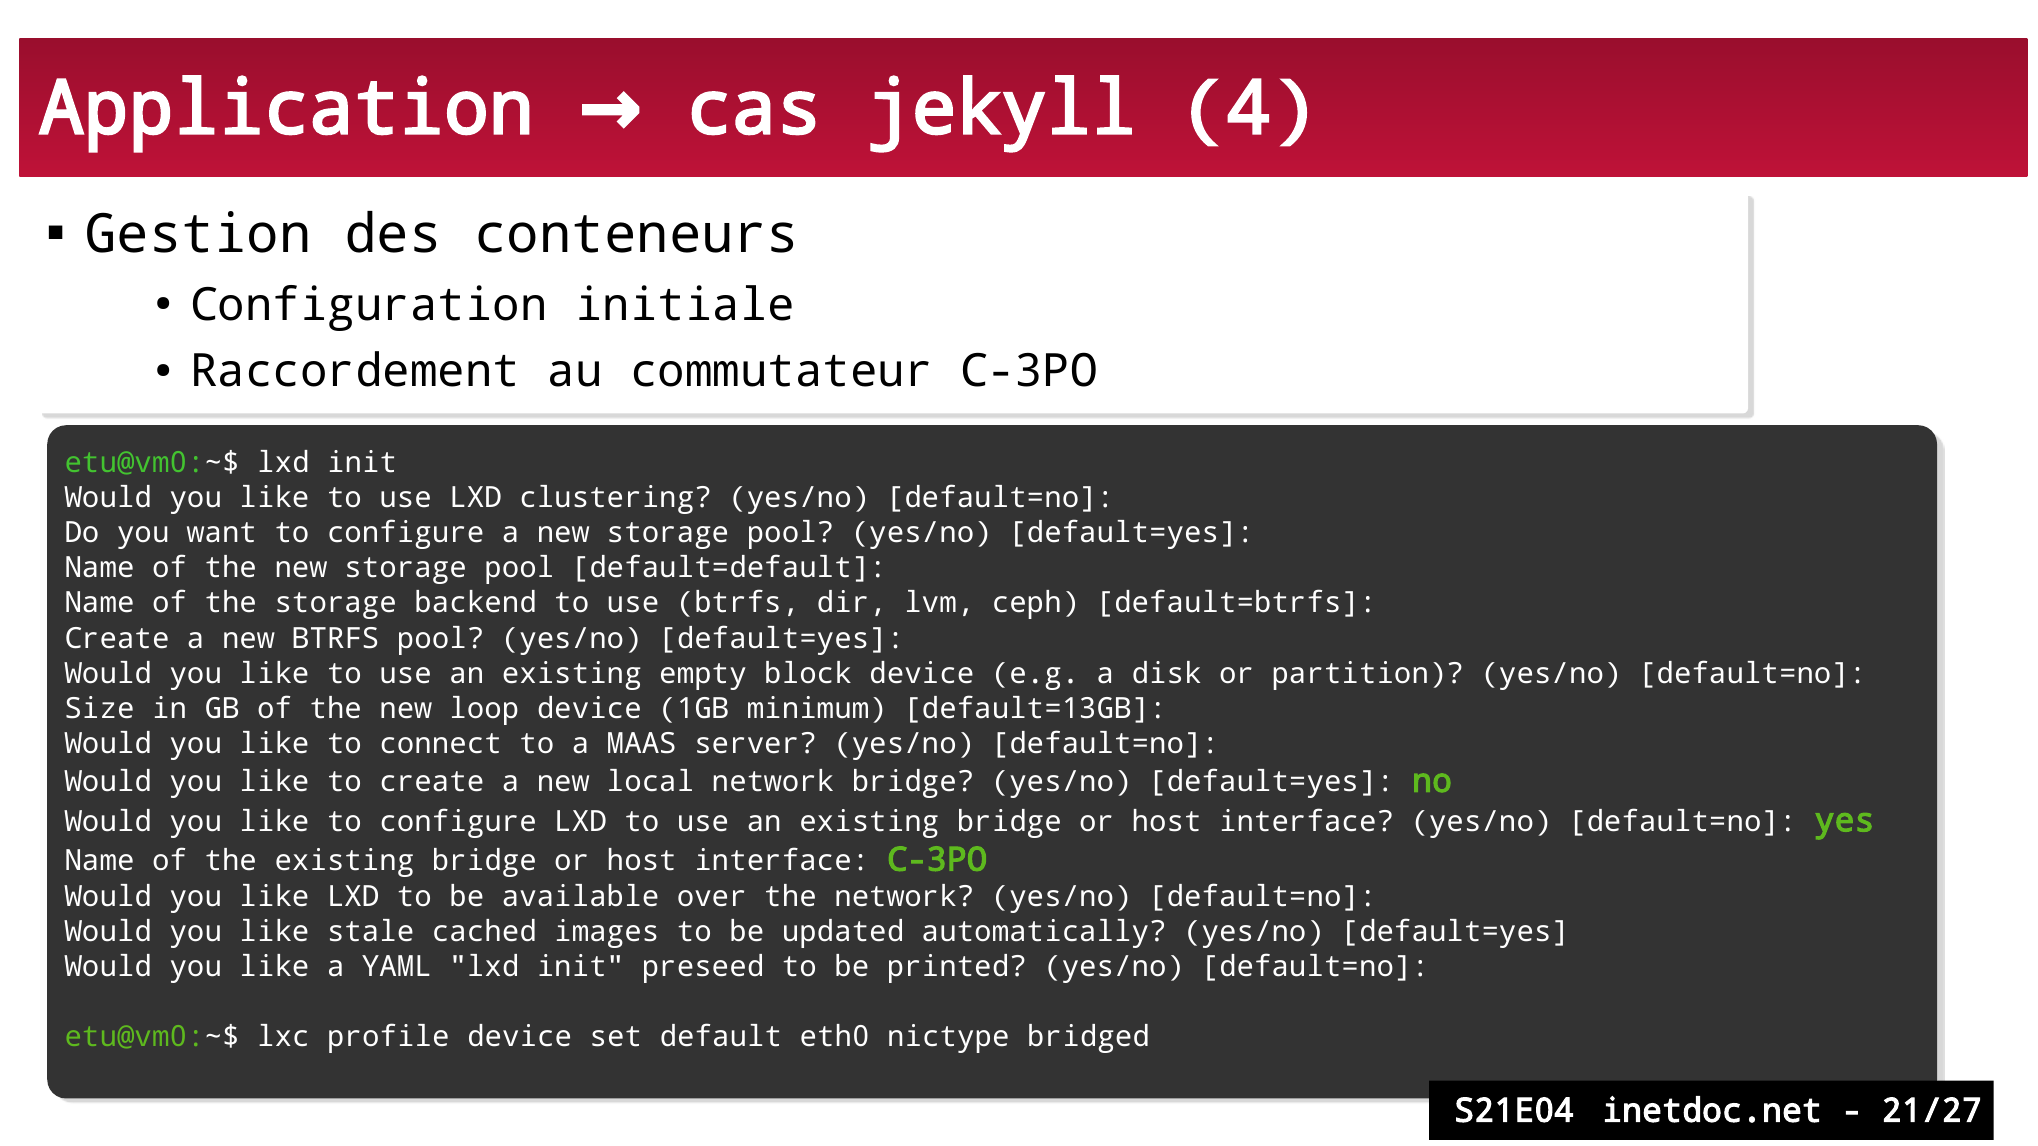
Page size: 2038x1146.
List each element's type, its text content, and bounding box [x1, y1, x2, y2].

text_box etu@vm0:~$ lxd init Would you like to use LXD clustering? (yes/no) [default=no]: Do you want to configure a new storage pool? (yes/no) [default=yes]: Name of the new storage pool [default=default]: Name of the storage backend to use (btrfs, dir, lvm, ceph) [default=btrfs]: Create a new BTRFS pool? (yes/no) [default=yes]: Would you like to use an existing empty block device (e.g. a disk or partition)? (yes/no) [default=no]: Size in GB of the new loop device (1GB minimum) [default=13GB]: Would you like to connect to a MAAS server? (yes/no) [default=no]: Would you like to create a new local network bridge? (yes/no) [default=yes]: no Would you like to configure LXD to use an existing bridge or host interface? (yes/no) [default=no]: yes Name of the existing bridge or host interface: C-3PO Would you like LXD to be available over the network? (yes/no) [default=no]: Would you like stale cached images to be updated automatically? (yes/no) [default=yes] Would you like a YAML "lxd init" preseed to be printed? (yes/no) [default=no]: etu@vm0:~$ lxc profile device set default eth0 nictype bridged [47, 425, 1938, 1099]
text_box S21E04 inetdoc.net - <numéro>/27 [1429, 1080, 1994, 1140]
text_box Gestion des conteneurs Configuration initiale Raccordement au commutateur C-3PO [35, 188, 1749, 414]
text_box Application → cas jekyll (4) [19, 38, 2028, 177]
